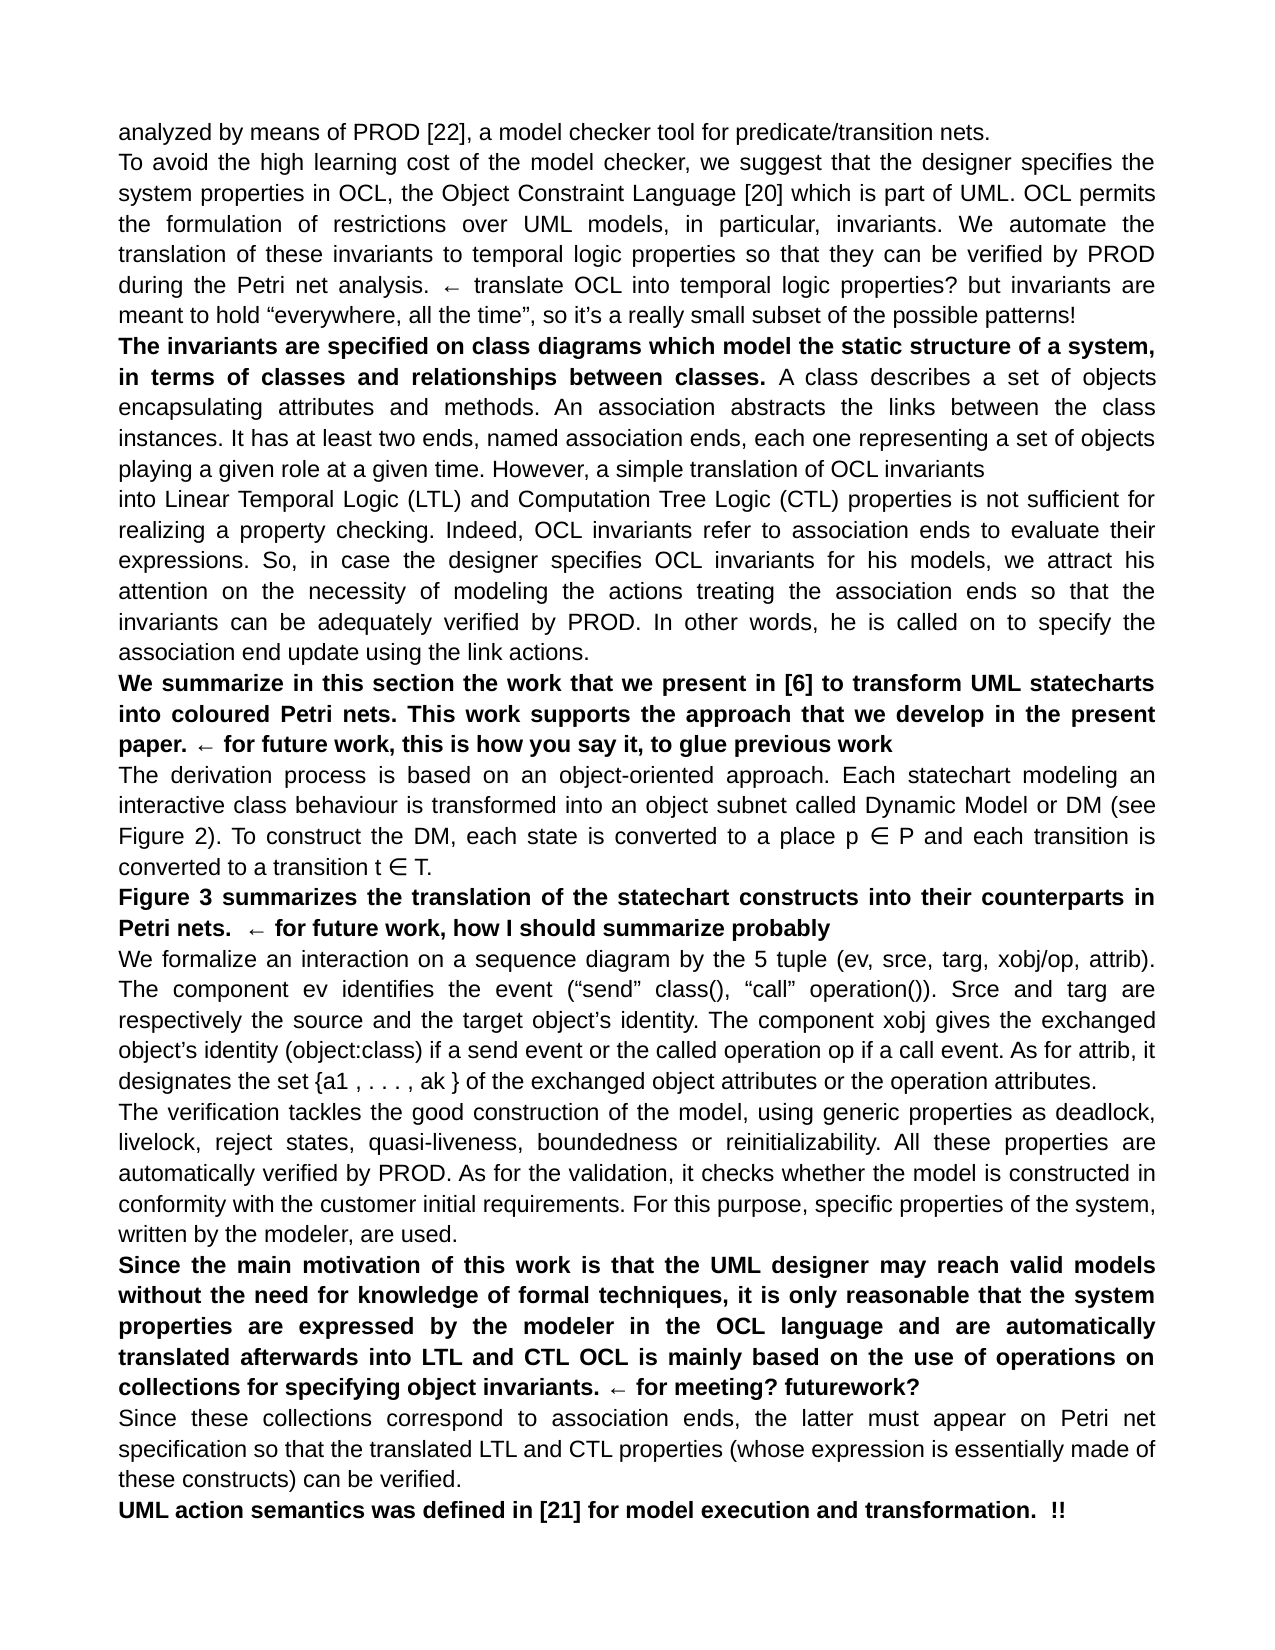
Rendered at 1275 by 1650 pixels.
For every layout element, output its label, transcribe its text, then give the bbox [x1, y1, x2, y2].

text The derivation process is based on an object-oriented approach. Each statechart modeling an interactive class behaviour is transformed into an object subnet called Dynamic Model or DM (see Figure 2). To construct the DM, each state is converted to a place p ∈ P and each transition is converted to a transition t ∈ T. [118, 761, 1157, 880]
text UML action semantics was defined in [21] for model execution and transformation. !! [118, 1496, 1157, 1523]
text analyzed by means of PROD [22], a model checker tool for predicate/transition nets. [118, 118, 1157, 145]
text Since these collections correspond to association ends, the latter must appear on Petri net specification so that the translated LTL and CTL properties (whose expression is essentially made of these constructs) can be verified. [118, 1404, 1157, 1492]
text To avoid the high learning cost of the model checker, we suggest that the designer specifies the system properties in OCL, the Object Constraint Language [20] which is part of UML. OCL permits the formulation of restrictions over UML models, in particular, invariants. We automate the translation of these invariants to temporal logic properties so that they can be verified by PROD during the Petri net analysis. ← translate OCL into temporal logic properties? but invariants are meant to hold “everywhere, all the time”, so it’s a really small subset of the possible patterns! [118, 149, 1157, 329]
text We summarize in this section the work that we present in [6] to transform UML statecharts into coloured Petri nets. This work supports the approach that we develop in the present paper. ← for future work, this is how you say it, to glue previous work [118, 669, 1157, 757]
text into Linear Temporal Logic (LTL) and Computation Tree Logic (CTL) properties is not sufficient for realizing a property checking. Indeed, OCL invariants refer to association ends to evaluate their expressions. So, in case the designer specifies OCL invariants for his models, we attract his attention on the necessity of modeling the actions treating the association ends so that the invariants can be adequately verified by PROD. In other words, he is called on to specify the association end update using the link actions. [118, 486, 1157, 666]
text We formalize an interaction on a sequence diagram by the 5 tuple (ev, srce, targ, xobj/op, attrib). The component ev identifies the event (“send” class(), “call” operation()). Srce and targ are respectively the source and the target object’s identity. The component xobj gives the exchanged object’s identity (object:class) if a send event or the called operation op if a call event. As for attrib, it designates the set {a1 , . . . , ak } of the exchanged object attributes or the operation attributes. [118, 945, 1157, 1094]
text The invariants are specified on class diagrams which model the static structure of a system, in terms of classes and relationships between classes. A class describes a set of objects encapsulating attributes and methods. An association abstracts the links between the class instances. It has at least two ends, named association ends, each one representing a set of objects playing a given role at a given time. However, a simple translation of OCL invariants [118, 332, 1157, 482]
text Since the main motivation of this work is that the UML designer may reach valid models without the need for knowledge of formal techniques, it is only reasonable that the system properties are expressed by the modeler in the OCL language and are automatically translated afterwards into LTL and CTL OCL is mainly based on the use of operations on collections for specifying object invariants. ← for meeting? futurework? [118, 1251, 1157, 1401]
text Figure 3 summarizes the translation of the statechart constructs into their counterparts in Petri nets. ← for future work, how I should summarize probably [118, 884, 1157, 941]
text The verification tackles the good construction of the model, using generic properties as deadlock, livelock, reject states, quasi-liveness, boundedness or reinitializability. All these properties are automatically verified by PROD. As for the validation, it checks whether the model is constructed in conformity with the customer initial requirements. For this purpose, specific properties of the system, written by the modeler, are used. [118, 1098, 1157, 1247]
